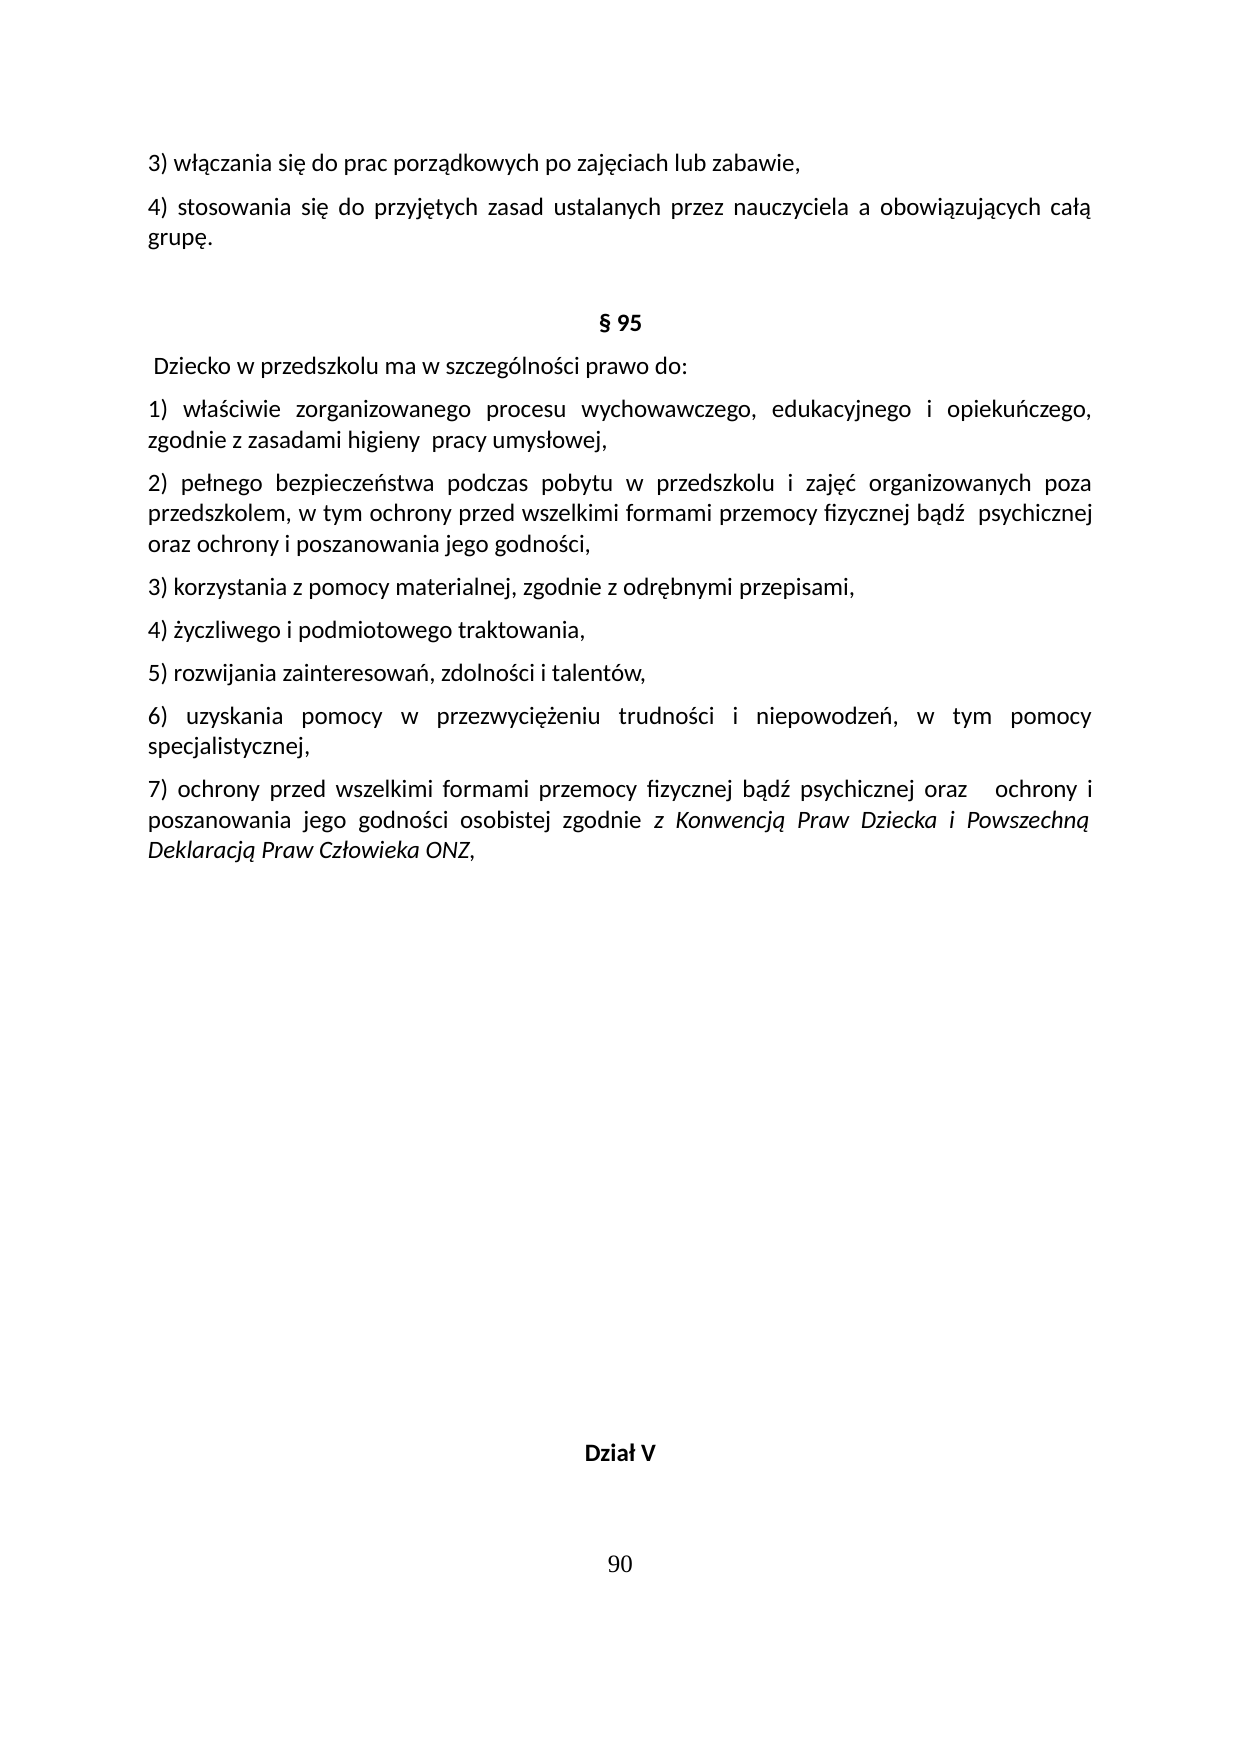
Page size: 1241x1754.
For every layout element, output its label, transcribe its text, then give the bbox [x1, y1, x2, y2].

text 6) uzyskania pomocy w przezwyciężeniu trudności i niepowodzeń, w tym pomocy specjalistycznej, [148, 700, 1093, 761]
text 4) życzliwego i podmiotowego traktowania, [148, 614, 1093, 644]
text 2) pełnego bezpieczeństwa podczas pobytu w przedszkolu i zajęć organizowanych poza przedszkolem, w tym ochrony przed wszelkimi formami przemocy fizycznej bądź psychicznej oraz ochrony i poszanowania jego godności, [148, 467, 1093, 558]
text § 95 [148, 307, 1093, 338]
text 1) właściwie zorganizowanego procesu wychowawczego, edukacyjnego i opiekuńczego, zgodnie z zasadami higieny pracy umysłowej, [148, 393, 1093, 454]
text Dziecko w przedszkolu ma w szczególności prawo do: [148, 350, 1093, 381]
text 4) stosowania się do przyjętych zasad ustalanych przez nauczyciela a obowiązujących całą grupę. [148, 191, 1093, 252]
text 3) włączania się do prac porządkowych po zajęciach lub zabawie, [148, 148, 1093, 178]
text 3) korzystania z pomocy materialnej, zgodnie z odrębnymi przepisami, [148, 571, 1093, 601]
text 5) rozwijania zainteresowań, zdolności i talentów, [148, 657, 1093, 687]
text Dział V [148, 1437, 1093, 1467]
text 7) ochrony przed wszelkimi formami przemocy fizycznej bądź psychicznej oraz ochrony i poszanowania jego godności osobistej zgodnie z Konwencją Praw Dziecka i Powszechną Deklaracją Praw Człowieka ONZ, [148, 773, 1093, 865]
